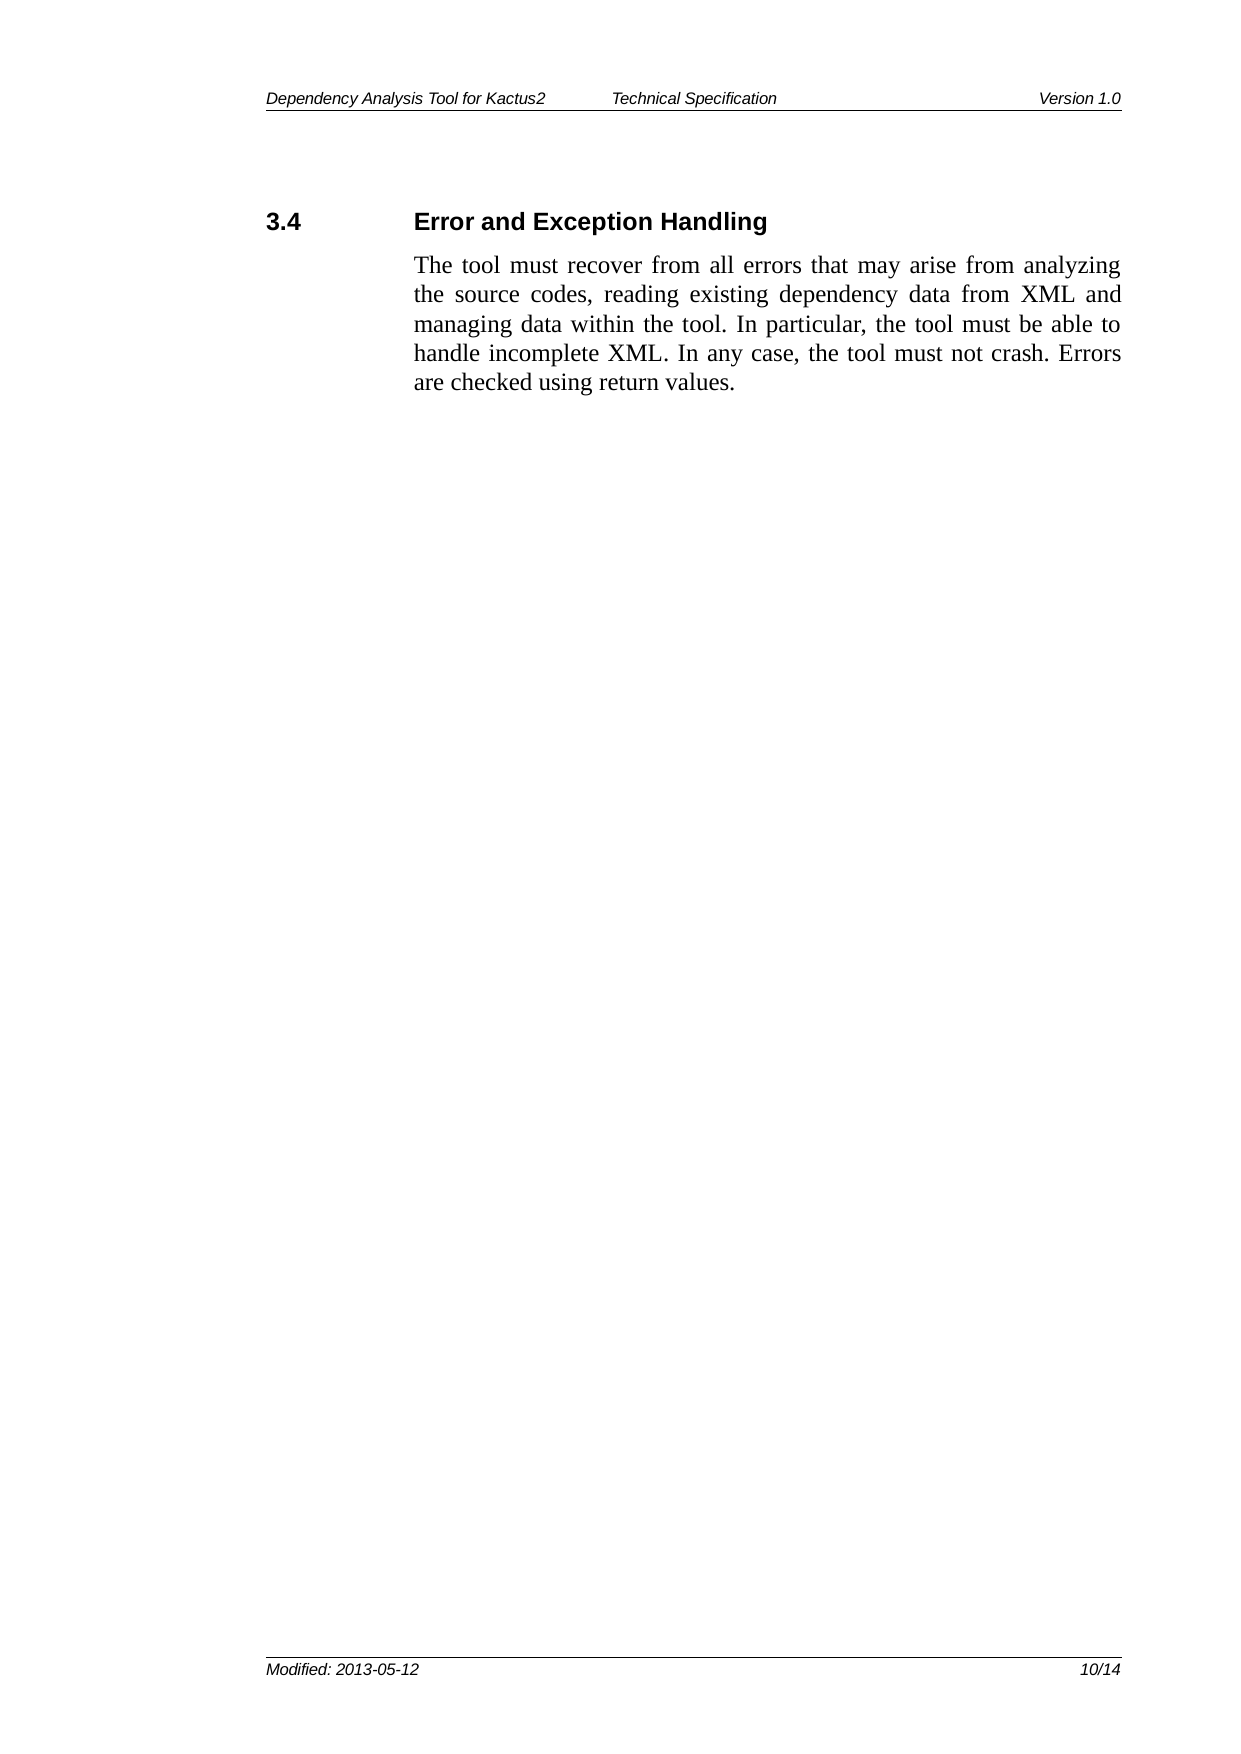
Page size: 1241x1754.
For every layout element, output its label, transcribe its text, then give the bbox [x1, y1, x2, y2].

text The tool must recover from all errors that may arise from analyzing the source codes, reading existing dependency data from XML and managing data within the tool. In particular, the tool must be able to handle incomplete XML. In any case, the tool must not crash. Errors are checked using return values. [413, 250, 1122, 396]
subtitle Error and Exception Handling [266, 207, 1122, 236]
